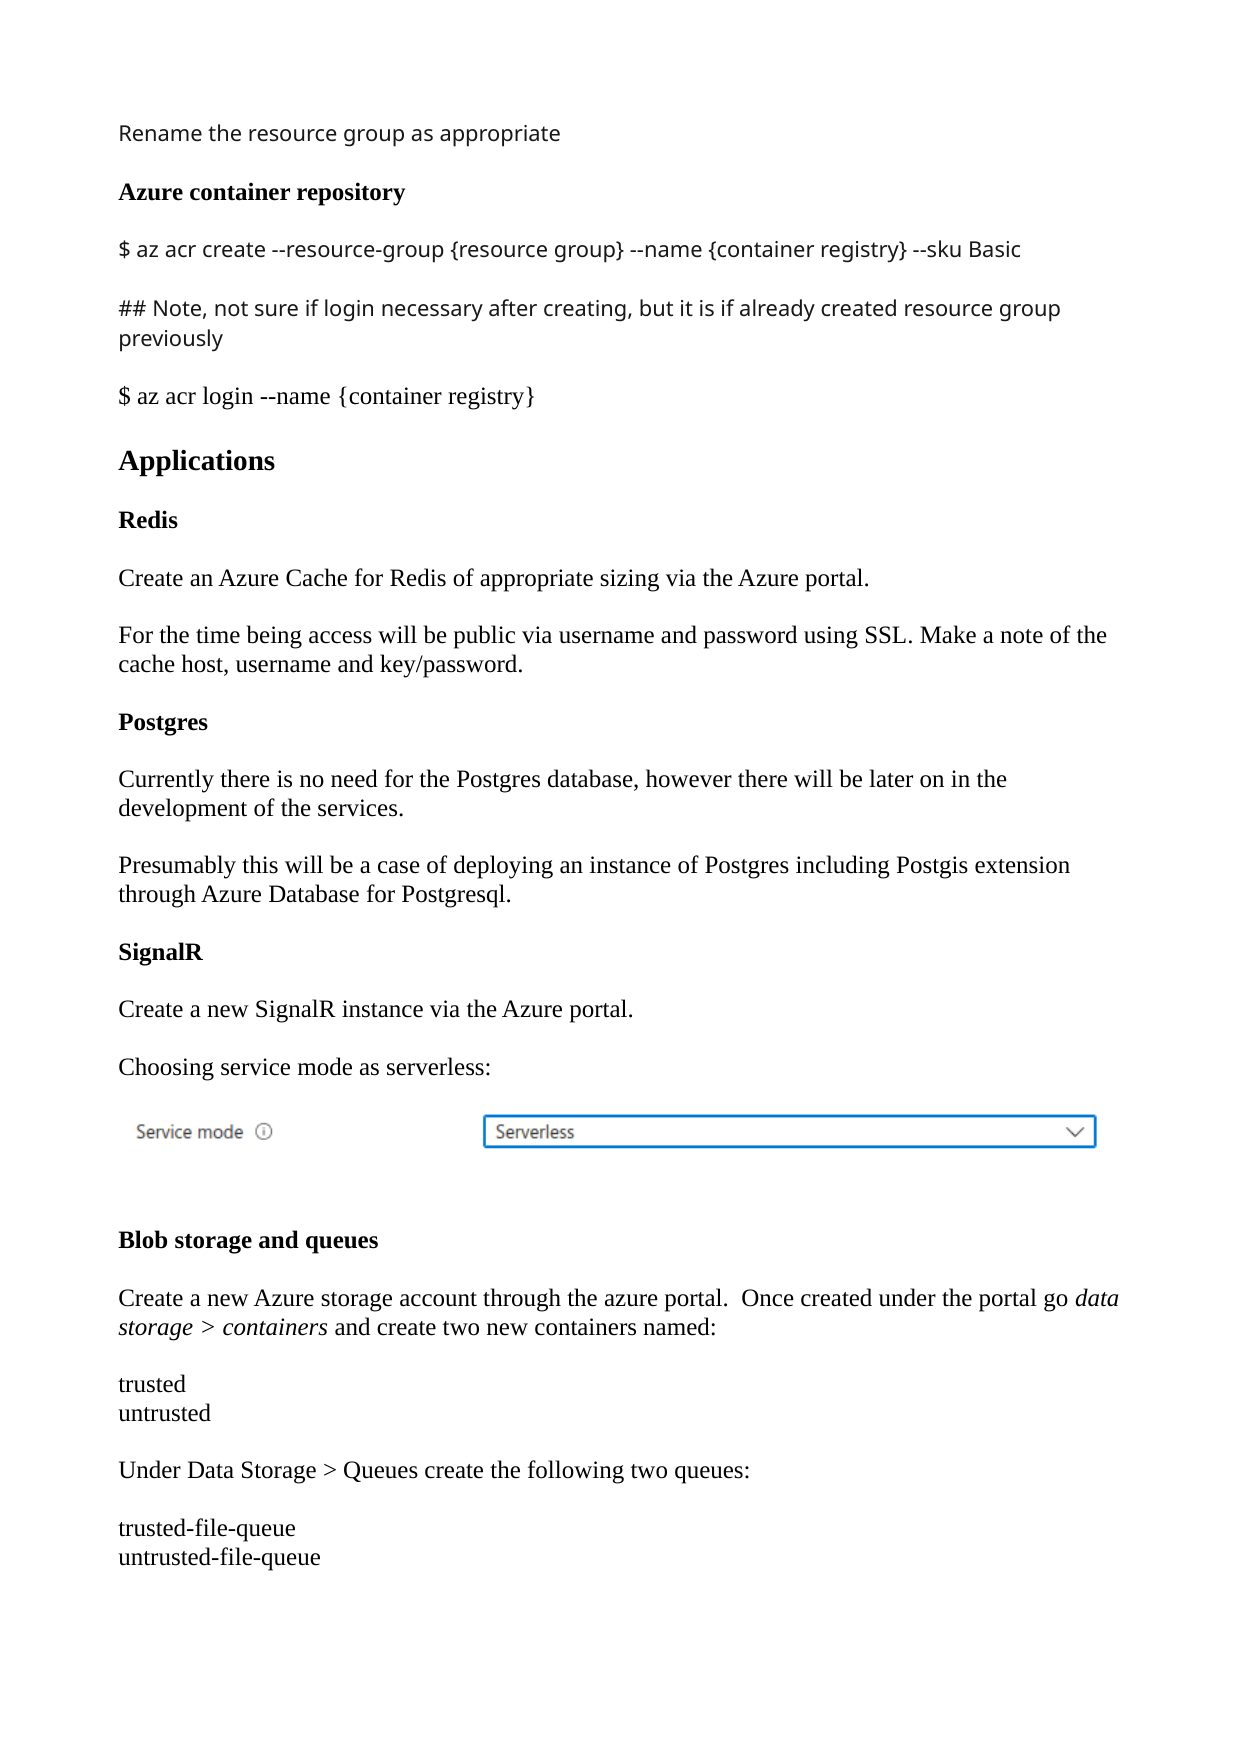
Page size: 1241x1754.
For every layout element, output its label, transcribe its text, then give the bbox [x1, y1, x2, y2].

text $ az acr create --resource-group {resource group} --name {container registry} --sku Basic [118, 234, 1122, 264]
picture [121, 1105, 1126, 1168]
text Create a new Azure storage account through the azure portal. Once created under the portal go data storage > containers and create two new containers named: [118, 1283, 1122, 1340]
text ## Note, not sure if login necessary after creating, but it is if already created resource group previously [118, 293, 1122, 352]
text untrusted-file-queue [118, 1542, 1122, 1570]
text Presumably this will be a case of deploying an instance of Postgres including Postgis extension through Azure Database for Postgresql. [118, 851, 1122, 908]
text Choosing service mode as serverless: [118, 1052, 1122, 1081]
text trusted [118, 1369, 1122, 1398]
text SignalR [118, 937, 1122, 966]
text For the time being access will be public via username and password using SSL. Make a note of the cache host, username and key/password. [118, 621, 1122, 678]
text Postgres [118, 707, 1122, 736]
text Currently there is no need for the Postgres database, however there will be later on in the development of the services. [118, 764, 1122, 822]
text untrusted [118, 1398, 1122, 1427]
text Applications [118, 443, 1122, 477]
text trusted-file-queue [118, 1513, 1122, 1542]
text Create a new SignalR instance via the Azure portal. [118, 994, 1122, 1023]
text Blob storage and queues [118, 1225, 1122, 1254]
text Azure container repository [118, 177, 1122, 205]
text Create an Azure Cache for Redis of appropriate sizing via the Azure portal. [118, 563, 1122, 592]
text Under Data Storage > Queues create the following two queues: [118, 1455, 1122, 1484]
text $ az acr login --name {container registry} [118, 381, 1122, 410]
text Redis [118, 506, 1122, 534]
text Rename the resource group as appropriate [118, 118, 1122, 148]
